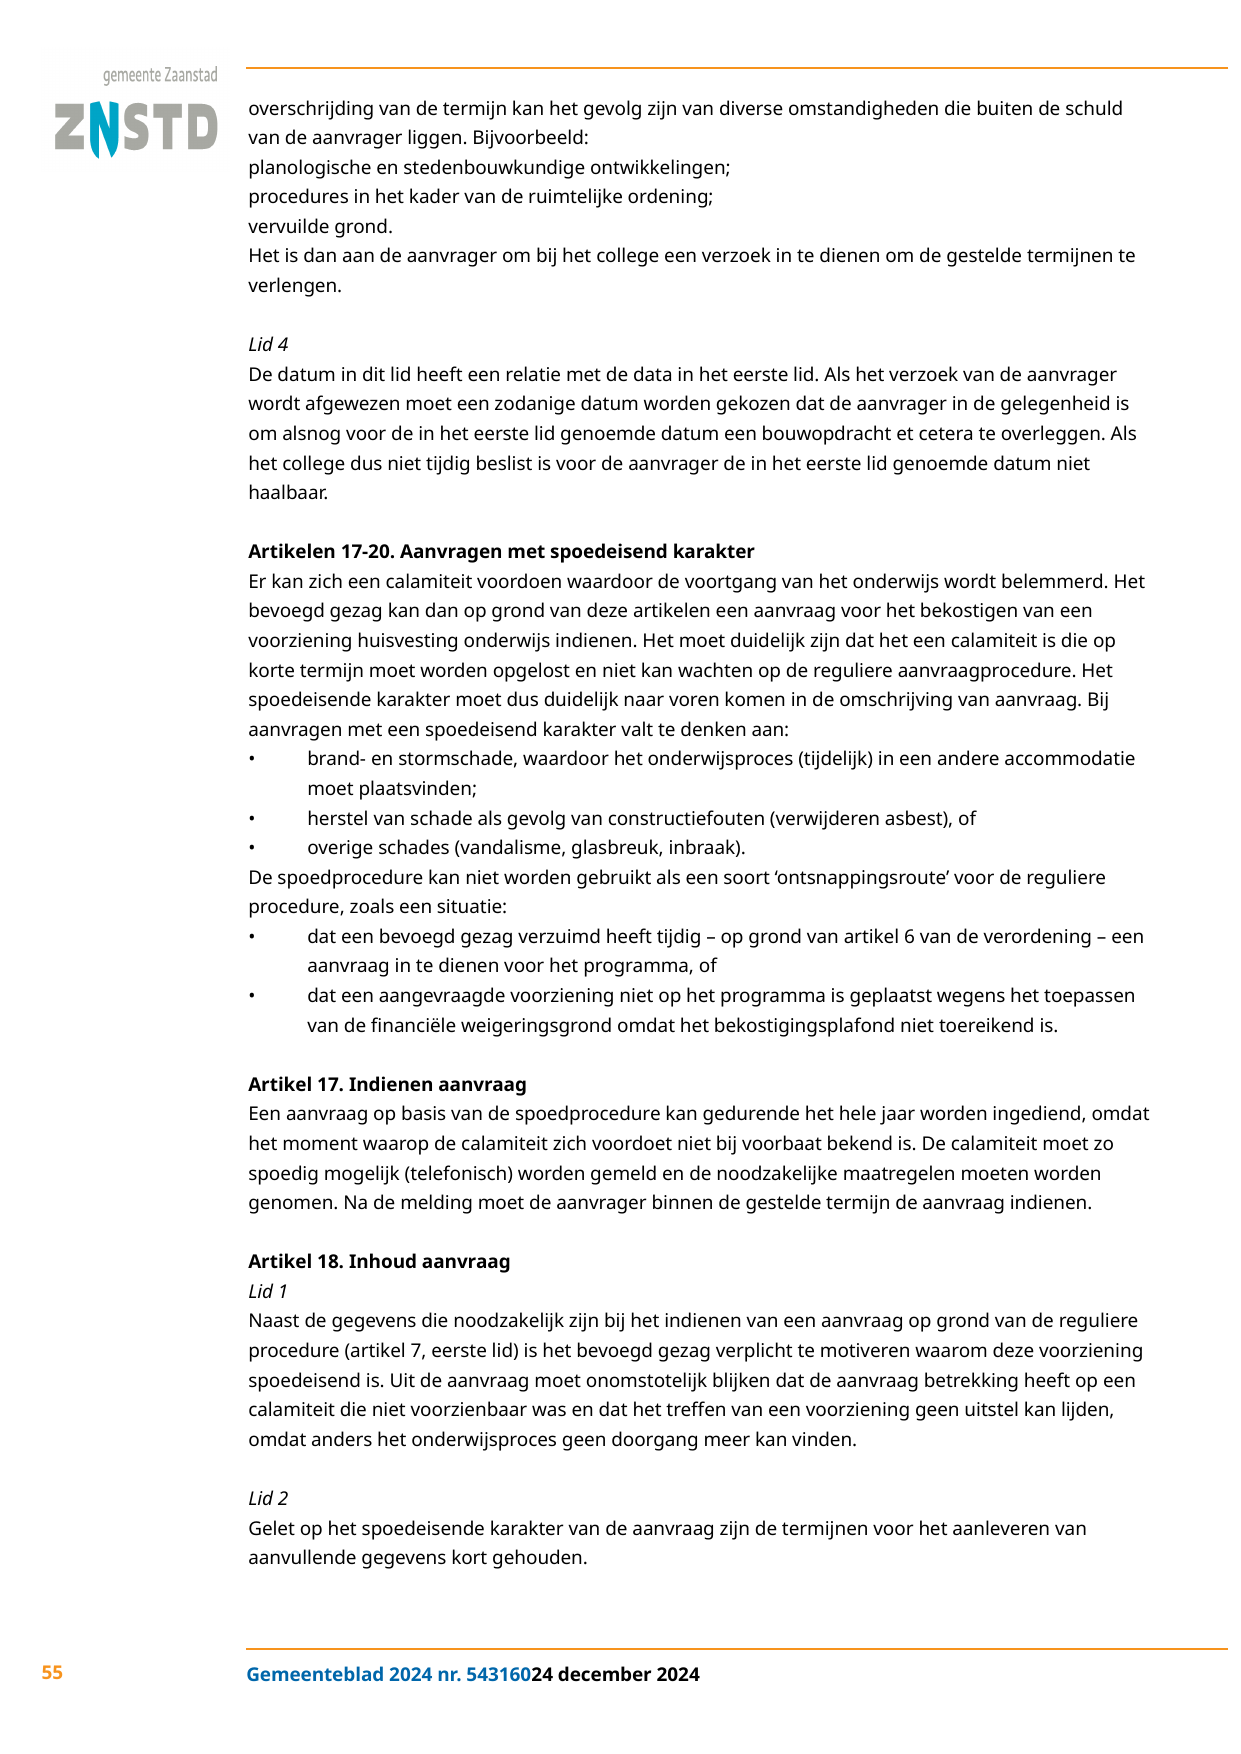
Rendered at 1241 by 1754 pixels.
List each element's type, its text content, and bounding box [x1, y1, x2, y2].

text Het is dan aan de aanvrager om bij het college een verzoek in te dienen om de gestelde termijnen te verlengen. [248, 243, 1152, 298]
text Lid 2 [248, 1485, 1152, 1511]
text Gelet op het spoedeisende karakter van de aanvraag zijn de termijnen voor het aanleveren van aanvullende gegevens kort gehouden. [248, 1515, 1152, 1570]
text De datum in dit lid heeft een relatie met de data in het eerste lid. Als het verzoek van de aanvrager wordt afgewezen moet een zodanige datum worden gekozen dat de aanvrager in de gelegenheid is om alsnog voor de in het eerste lid genoemde datum een bouwopdracht et cetera te overleggen. Als het college dus niet tijdig beslist is voor de aanvrager de in het eerste lid genoemde datum niet haalbaar. [248, 361, 1152, 505]
list dat een bevoegd gezag verzuimd heeft tijdig – op grond van artikel 6 van de verordening – een aanvraag in te dienen voor het programma, of [248, 923, 1152, 978]
text Er kan zich een calamiteit voordoen waardoor de voortgang van het onderwijs wordt belemmerd. Het bevoegd gezag kan dan op grond van deze artikelen een aanvraag voor het bekostigen van een voorziening huisvesting onderwijs indienen. Het moet duidelijk zijn dat het een calamiteit is die op korte termijn moet worden opgelost en niet kan wachten op de reguliere aanvraagprocedure. Het spoedeisende karakter moet dus duidelijk naar voren komen in de omschrijving van aanvraag. Bij aanvragen met een spoedeisend karakter valt te denken aan: [248, 568, 1152, 742]
list brand- en stormschade, waardoor het onderwijsproces (tijdelijk) in een andere accommodatie moet plaatsvinden; [248, 746, 1152, 801]
picture [41, 47, 231, 172]
text Naast de gegevens die noodzakelijk zijn bij het indienen van een aanvraag op grond van de reguliere procedure (artikel 7, eerste lid) is het bevoegd gezag verplicht te motiveren waarom deze voorziening spoedeisend is. Uit de aanvraag moet onomstotelijk blijken dat de aanvraag betrekking heeft op een calamiteit die niet voorzienbaar was en dat het treffen van een voorziening geen uitstel kan lijden, omdat anders het onderwijsproces geen doorgang meer kan vinden. [248, 1308, 1152, 1452]
list herstel van schade als gevolg van constructiefouten (verwijderen asbest), of [248, 805, 1152, 831]
text Lid 4 [248, 331, 1152, 357]
text Een aanvraag op basis van de spoedprocedure kan gedurende het hele jaar worden ingediend, omdat het moment waarop de calamiteit zich voordoet niet bij voorbaat bekend is. De calamiteit moet zo spoedig mogelijk (telefonisch) worden gemeld en de noodzakelijke maatregelen moeten worden genomen. Na de melding moet de aanvrager binnen de gestelde termijn de aanvraag indienen. [248, 1101, 1152, 1215]
text vervuilde grond. [248, 213, 1152, 239]
list dat een aangevraagde voorziening niet op het programma is geplaatst wegens het toepassen van de financiële weigeringsgrond omdat het bekostigingsplafond niet toereikend is. [248, 982, 1152, 1038]
text overschrijding van de termijn kan het gevolg zijn van diverse omstandigheden die buiten de schuld van de aanvrager liggen. Bijvoorbeeld: [248, 95, 1152, 150]
text procedures in het kader van de ruimtelijke ordening; [248, 183, 1152, 209]
text Artikel 18. Inhoud aanvraag [248, 1248, 1152, 1274]
text De spoedprocedure kan niet worden gebruikt als een soort ‘ontsnappingsroute’ voor de reguliere procedure, zoals een situatie: [248, 864, 1152, 919]
text Artikelen 17-20. Aanvragen met spoedeisend karakter [248, 538, 1152, 564]
text planologische en stedenbouwkundige ontwikkelingen; [248, 154, 1152, 180]
list overige schades (vandalisme, glasbreuk, inbraak). [248, 834, 1152, 860]
text Lid 1 [248, 1278, 1152, 1304]
text Artikel 17. Indienen aanvraag [248, 1071, 1152, 1097]
